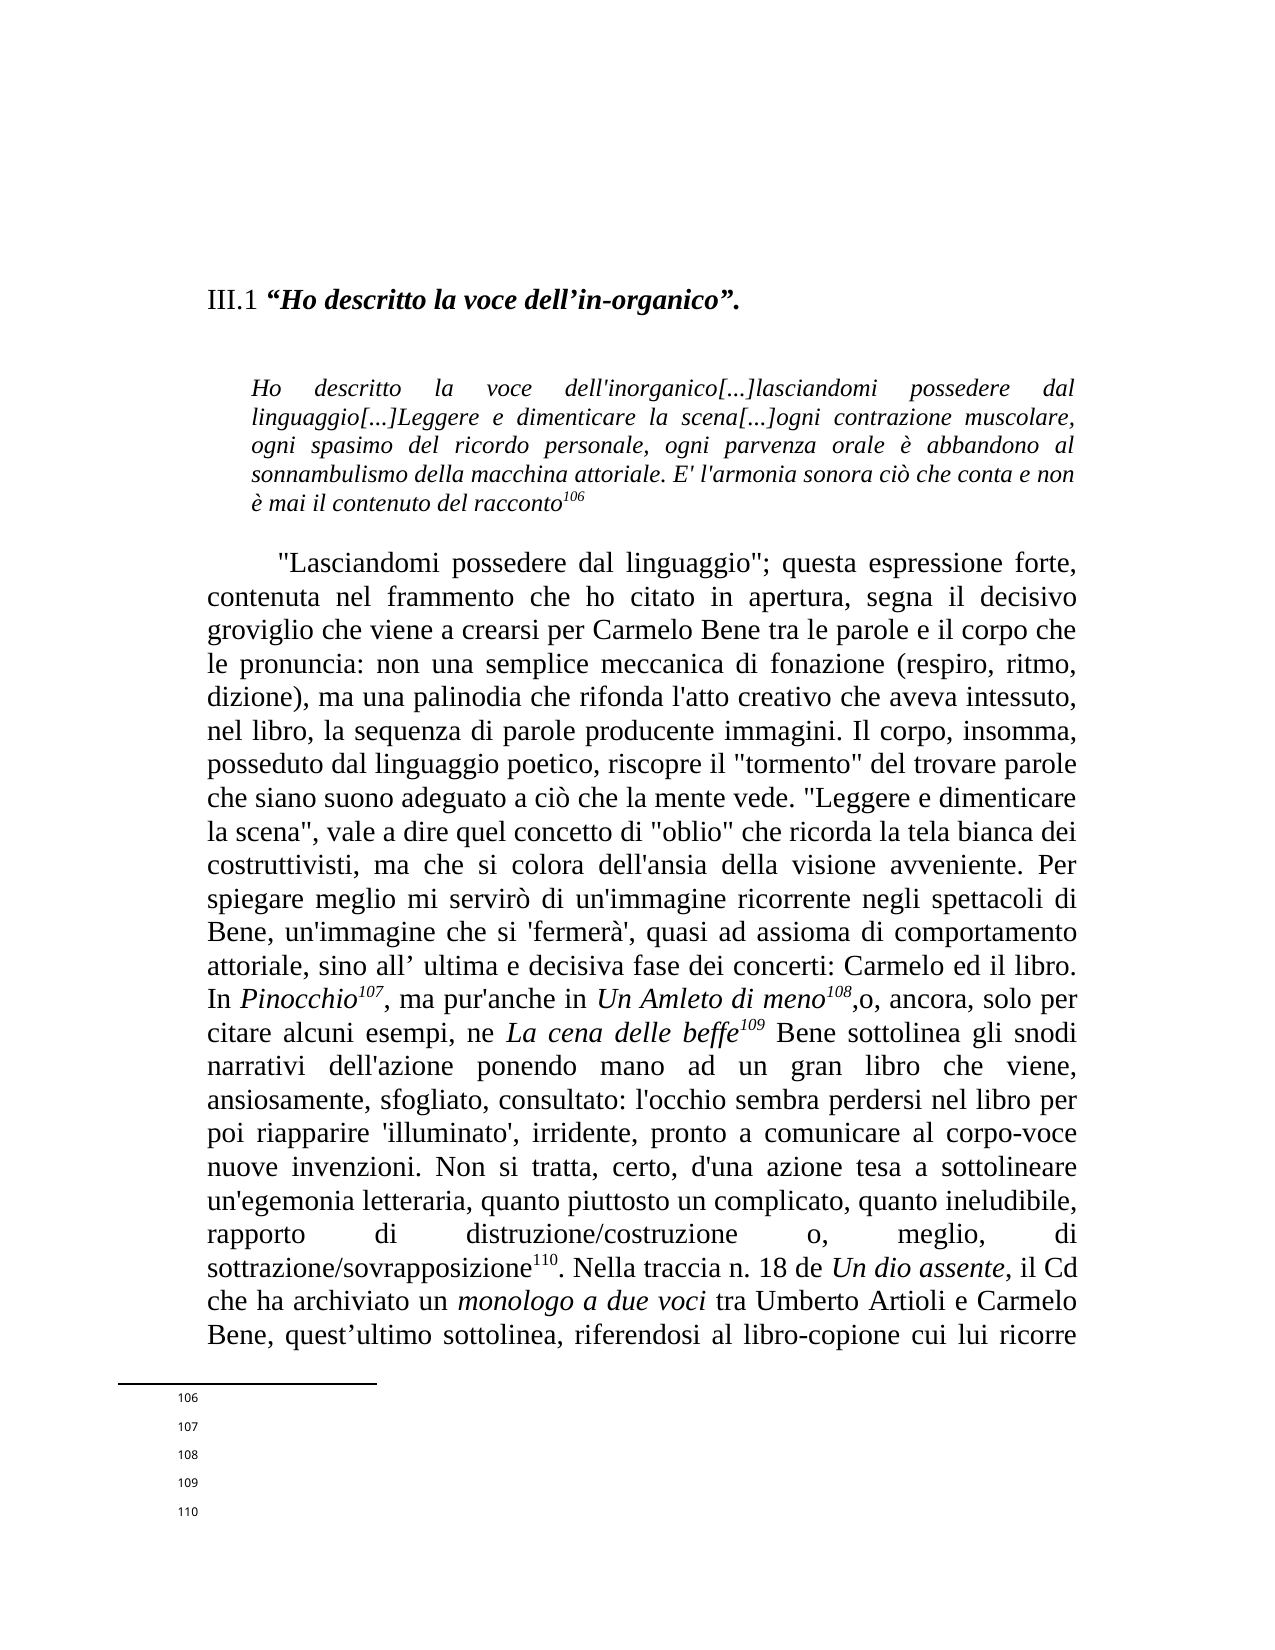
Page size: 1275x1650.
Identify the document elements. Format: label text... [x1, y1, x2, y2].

text "Lasciandomi possedere dal linguaggio"; questa espressione forte, contenuta nel frammento che ho citato in apertura, segna il decisivo groviglio che viene a crearsi per Carmelo Bene tra le parole e il corpo che le pronuncia: non una semplice meccanica di fonazione (respiro, ritmo, dizione), ma una palinodia che rifonda l'atto creativo che aveva intessuto, nel libro, la sequenza di parole producente immagini. Il corpo, insomma, posseduto dal linguaggio poetico, riscopre il "tormento" del trovare parole che siano suono adeguato a ciò che la mente vede. "Leggere e dimenticare la scena", vale a dire quel concetto di "oblio" che ricorda la tela bianca dei costruttivisti, ma che si colora dell'ansia della visione avveniente. Per spiegare meglio mi servirò di un'immagine ricorrente negli spettacoli di Bene, un'immagine che si 'fermerà', quasi ad assioma di comportamento attoriale, sino all’ ultima e decisiva fase dei concerti: Carmelo ed il libro. In Pinocchio, ma pur'anche in Un Amleto di meno,o, ancora, solo per citare alcuni esempi, ne La cena delle beffe Bene sottolinea gli snodi narrativi dell'azione ponendo mano ad un gran libro che viene, ansiosamente, sfogliato, consultato: l'occhio sembra perdersi nel libro per poi riapparire 'illuminato', irridente, pronto a comunicare al corpo-voce nuove invenzioni. Non si tratta, certo, d'una azione tesa a sottolineare un'egemonia letteraria, quanto piuttosto un complicato, quanto ineludibile, rapporto di distruzione/costruzione o, meglio, di sottrazione/sovrapposizione. Nella traccia n. 18 de Un dio assente, il Cd che ha archiviato un monologo a due voci tra Umberto Artioli e Carmelo Bene, quest’ultimo sottolinea, riferendosi al libro-copione cui lui ricorre [207, 545, 1078, 1350]
text III.1 “Ho descritto la voce dell’in-organico”. [207, 282, 1078, 315]
text Ho descritto la voce dell'inorganico[...]lasciandomi possedere dal linguaggio[...]Leggere e dimenticare la scena[...]ogni contrazione muscolare, ogni spasimo del ricordo personale, ogni parvenza orale è abbandono al sonnambulismo della macchina attoriale. E' l'armonia sonora ciò che conta e non è mai il contenuto del racconto [251, 373, 1078, 517]
